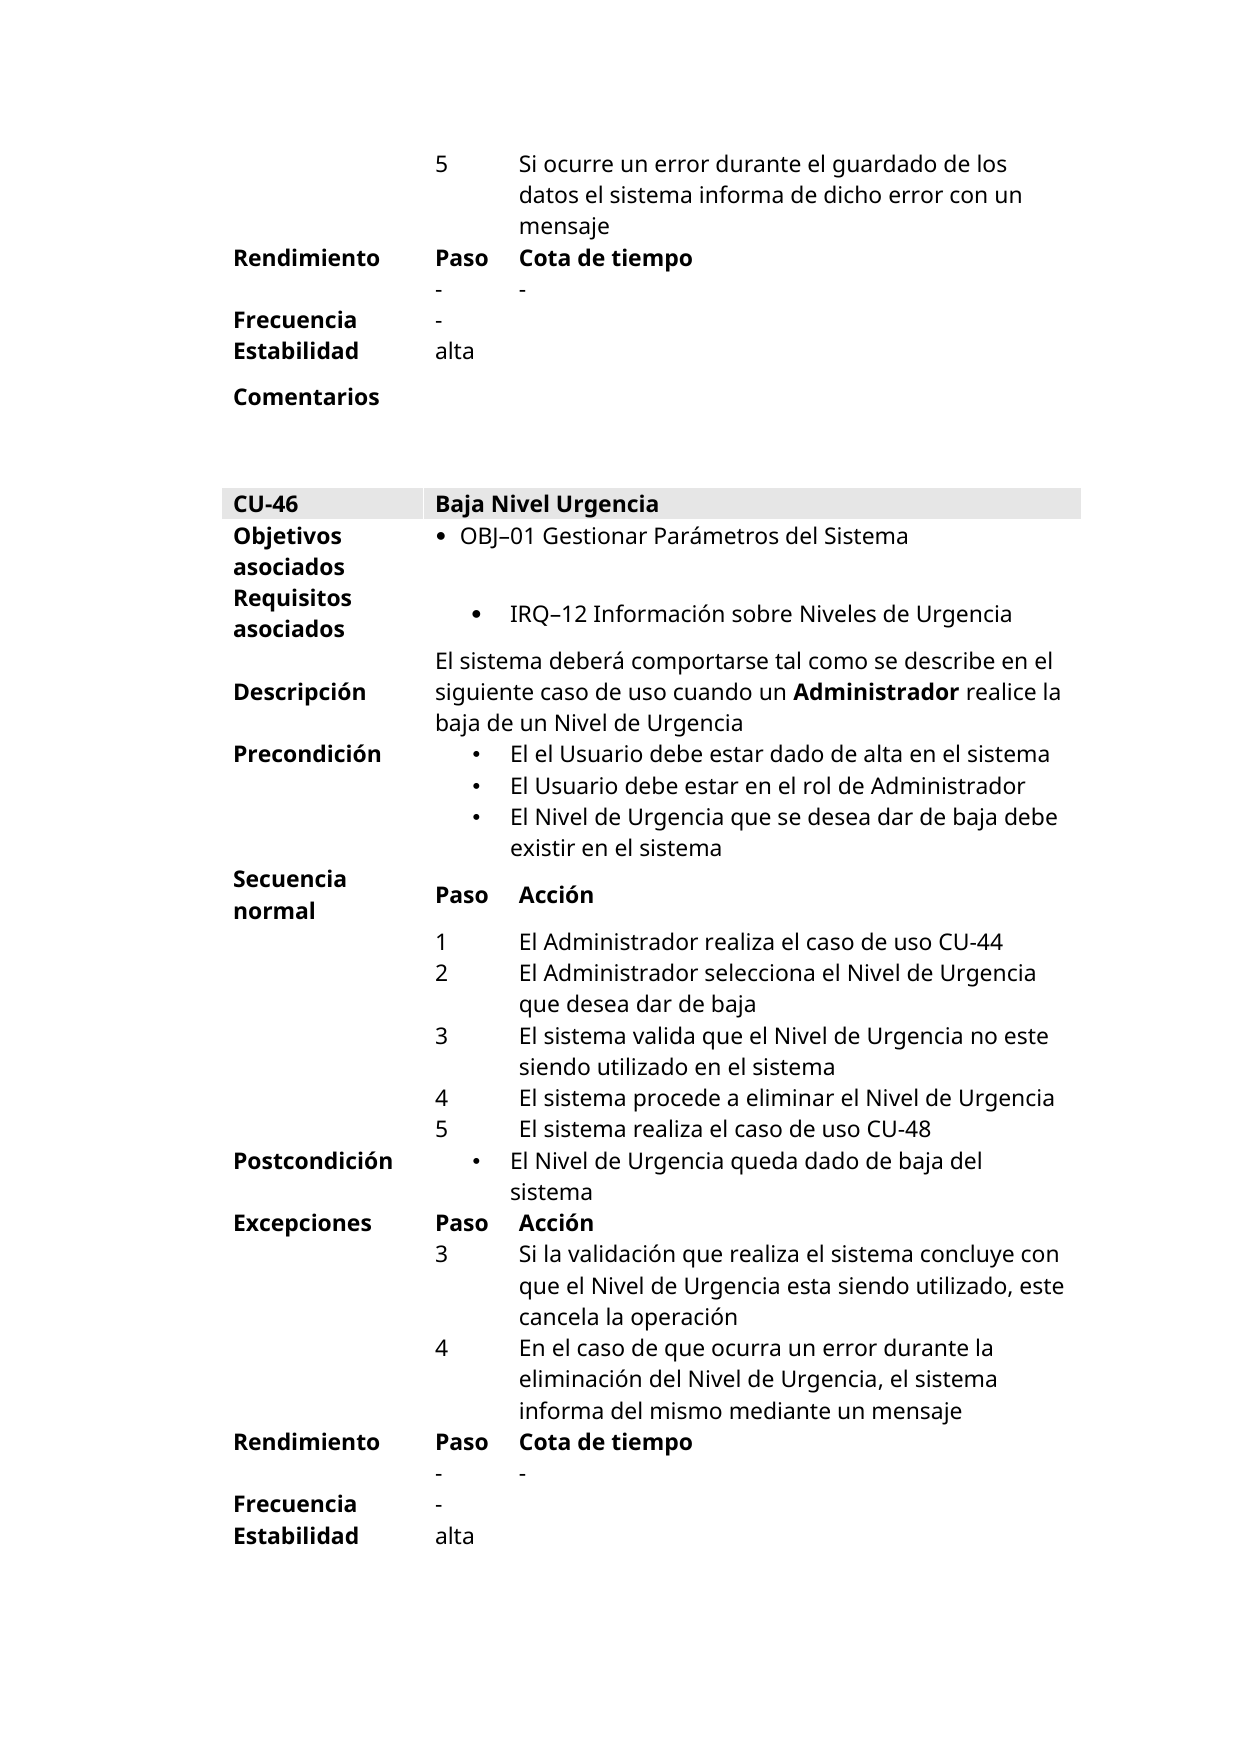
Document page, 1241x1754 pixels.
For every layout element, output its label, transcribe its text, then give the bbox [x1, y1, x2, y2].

table_cell Si la validación que realiza el sistema concluye con que el Nivel de Urgencia esta siendo utilizado, este cancela la operación [508, 1238, 1081, 1332]
table_cell [222, 1457, 423, 1488]
table_cell Requisitos asociados [222, 582, 423, 644]
table_cell 5 [424, 148, 507, 241]
table_cell Objetivos asociados [222, 520, 423, 582]
table_cell [222, 1238, 423, 1426]
table_cell alta [424, 1520, 1081, 1551]
table_cell 4 [424, 1082, 507, 1113]
table_cell El sistema deberá comportarse tal como se describe en el siguiente caso de uso cuando un Administrador realice la baja de un Nivel de Urgencia [424, 645, 1081, 738]
table_cell 2 [424, 957, 507, 1019]
table_cell Paso [424, 863, 507, 926]
table_cell [222, 926, 423, 1144]
table_cell Paso [424, 1426, 507, 1457]
table_header Baja Nivel Urgencia [424, 488, 1081, 519]
table_cell [424, 366, 1081, 426]
table_cell - [424, 273, 507, 304]
table_cell Cota de tiempo [508, 1426, 1081, 1457]
table_cell 3 [424, 1238, 507, 1332]
table_cell IRQ–12 Información sobre Niveles de Urgencia [424, 582, 1081, 644]
table_cell Frecuencia [222, 304, 423, 335]
table_cell Cota de tiempo [508, 241, 1081, 273]
table_cell El el Usuario debe estar dado de alta en el sistema El Usuario debe estar en el rol de Administrador El Nivel de Urgencia que se desea dar de baja debe existir en el sistema [424, 738, 1081, 863]
table_cell Excepciones [222, 1207, 423, 1238]
table_cell Frecuencia [222, 1488, 423, 1519]
table_cell 5 [424, 1113, 507, 1144]
table_cell - [424, 304, 1081, 335]
table_cell alta [424, 335, 1081, 366]
table_cell Rendimiento [222, 1426, 423, 1457]
table_cell [222, 273, 423, 304]
table_cell Secuencia normal [222, 863, 423, 926]
table_cell El sistema procede a eliminar el Nivel de Urgencia [508, 1082, 1081, 1113]
table_cell 1 [424, 926, 507, 957]
table_cell Acción [508, 1207, 1081, 1238]
table_cell Paso [424, 1207, 507, 1238]
table_cell - [424, 1488, 1081, 1519]
table_cell Rendimiento [222, 241, 423, 273]
table_cell Descripción [222, 645, 423, 738]
table_cell - [508, 273, 1081, 304]
table_cell En el caso de que ocurra un error durante la eliminación del Nivel de Urgencia, el sistema informa del mismo mediante un mensaje [508, 1332, 1081, 1426]
table_cell El sistema valida que el Nivel de Urgencia no este siendo utilizado en el sistema [508, 1020, 1081, 1082]
table_cell OBJ–01 Gestionar Parámetros del Sistema [424, 520, 1081, 582]
table_cell El Administrador selecciona el Nivel de Urgencia que desea dar de baja [508, 957, 1081, 1019]
table_cell Acción [508, 863, 1081, 926]
table_cell El Administrador realiza el caso de uso CU-44 [508, 926, 1081, 957]
table_cell - [508, 1457, 1081, 1488]
table_cell [222, 148, 423, 241]
table_cell 3 [424, 1020, 507, 1082]
table_cell El sistema realiza el caso de uso CU-48 [508, 1113, 1081, 1144]
table_cell Paso [424, 241, 507, 273]
table_cell - [424, 1457, 507, 1488]
table_cell Si ocurre un error durante el guardado de los datos el sistema informa de dicho error con un mensaje [508, 148, 1081, 241]
table_cell El Nivel de Urgencia queda dado de baja del sistema [424, 1145, 1081, 1207]
table_header CU-46 [222, 488, 423, 519]
table_cell Precondición [222, 738, 423, 863]
table_cell Comentarios [222, 366, 423, 426]
table_cell Estabilidad [222, 335, 423, 366]
table_cell 4 [424, 1332, 507, 1426]
table_cell Estabilidad [222, 1520, 423, 1551]
table_cell Postcondición [222, 1145, 423, 1207]
